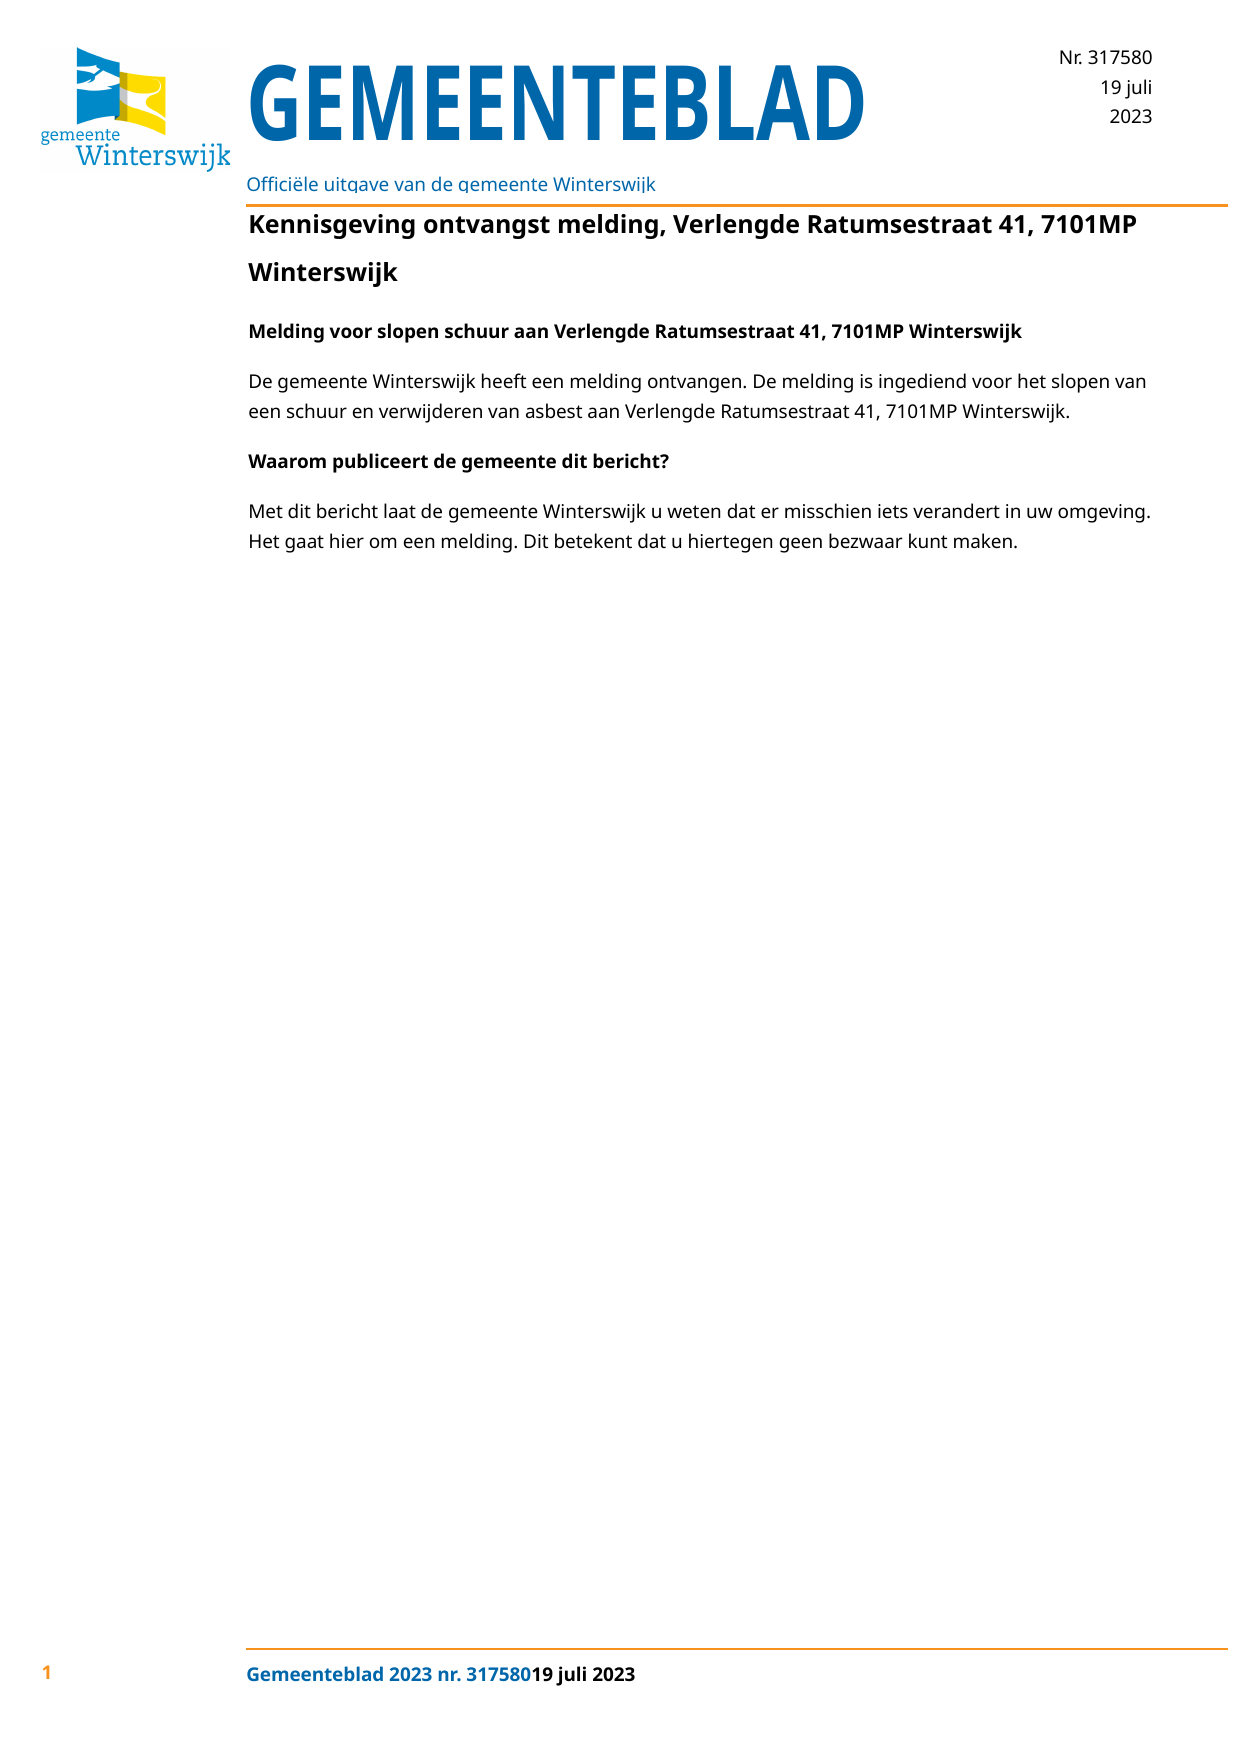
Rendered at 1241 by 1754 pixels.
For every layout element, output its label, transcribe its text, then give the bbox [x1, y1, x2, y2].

text De gemeente Winterswijk heeft een melding ontvangen. De melding is ingediend voor het slopen van een schuur en verwijderen van asbest aan Verlengde Ratumsestraat 41, 7101MP Winterswijk. [248, 368, 1152, 424]
picture [225, 153, 231, 162]
text Met dit bericht laat de gemeente Winterswijk u weten dat er misschien iets verandert in uw omgeving. Het gaat hier om een melding. Dit betekent dat u hiertegen geen bezwaar kunt maken. [248, 499, 1152, 554]
picture [41, 47, 231, 172]
text Waarom publiceert de gemeente dit bericht? [248, 448, 1152, 474]
text Melding voor slopen schuur aan Verlengde Ratumsestraat 41, 7101MP Winterswijk [248, 318, 1152, 344]
text Kennisgeving ontvangst melding, Verlengde Ratumsestraat 41, 7101MP Winterswijk [248, 207, 1152, 288]
